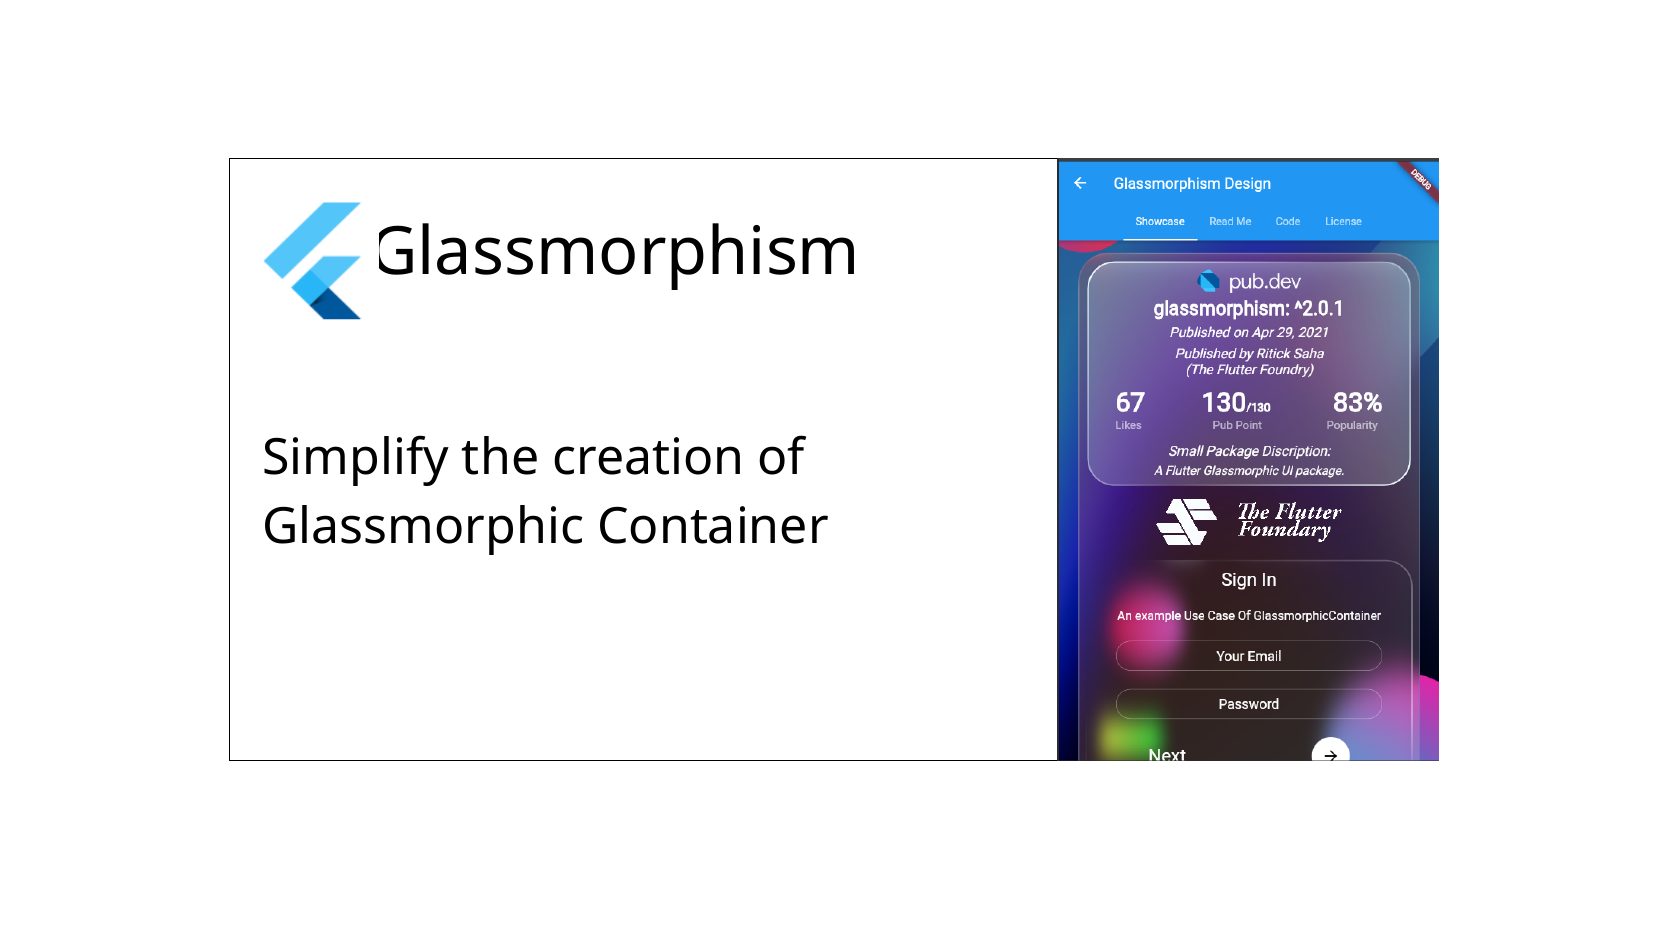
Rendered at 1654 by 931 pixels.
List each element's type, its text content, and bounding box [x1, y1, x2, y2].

list Glassmorphism Simplify the creation of Glassmorphic Container [262, 203, 1051, 713]
picture [247, 191, 379, 331]
picture [1057, 158, 1439, 761]
